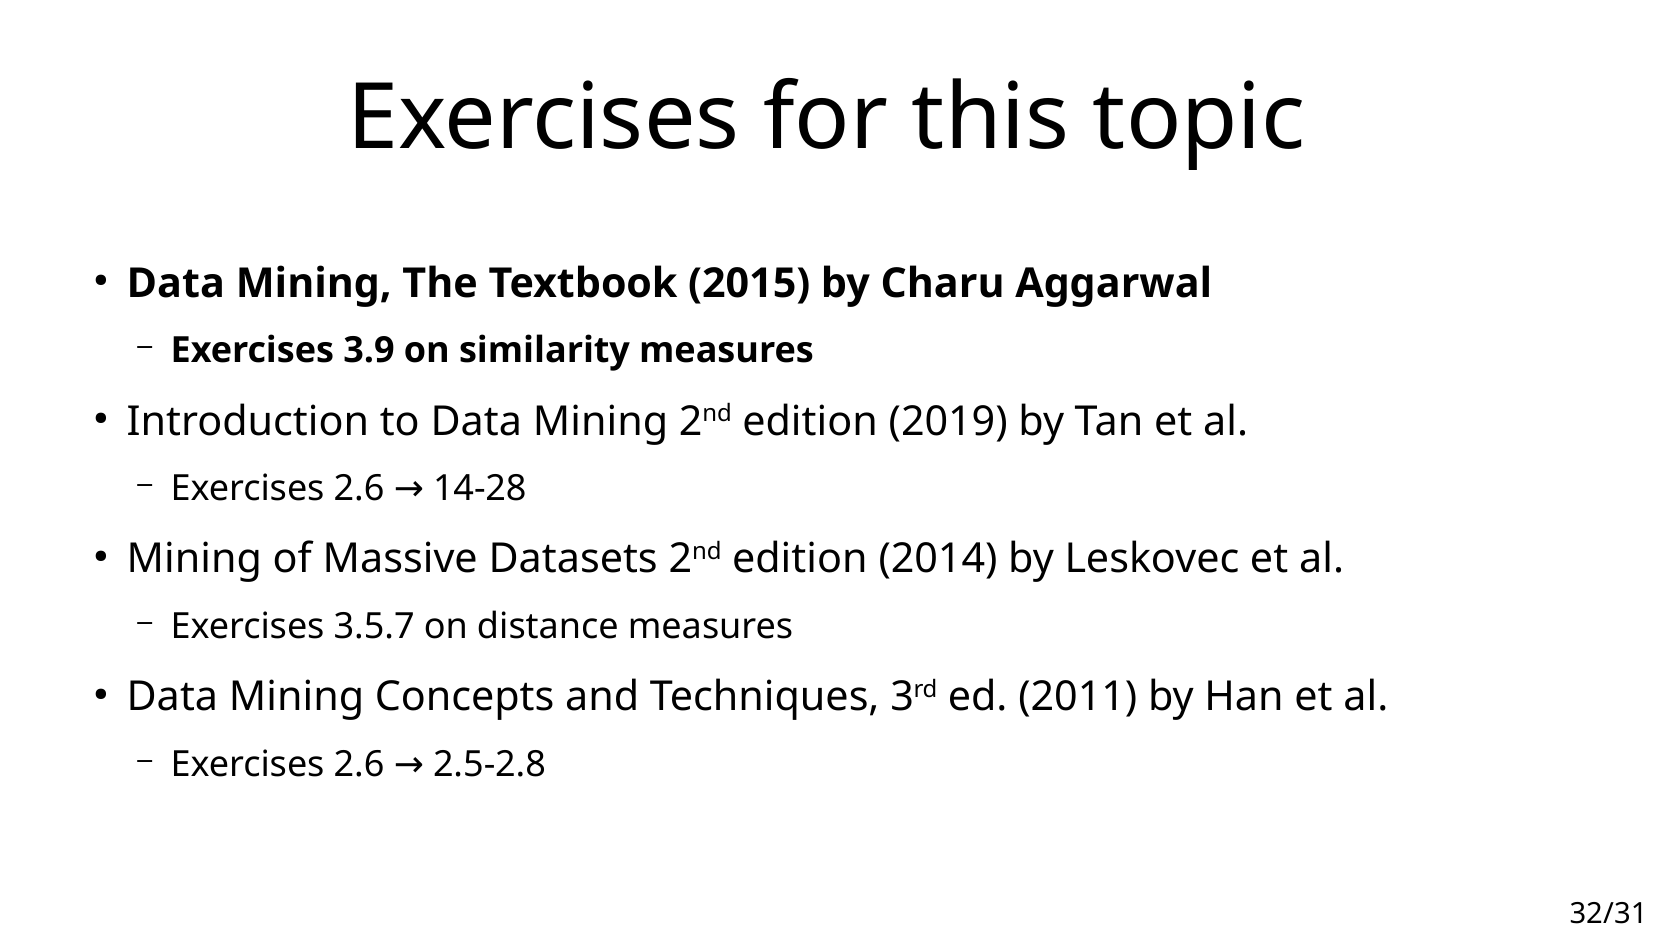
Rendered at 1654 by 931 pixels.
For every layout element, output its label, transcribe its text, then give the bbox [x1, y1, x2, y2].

list Data Mining, The Textbook (2015) by Charu Aggarwal Exercises 3.9 on similarity measures Introduction to Data Mining 2nd edition (2019) by Tan et al. Exercises 2.6 → 14-28 Mining of Massive Datasets 2nd edition (2014) by Leskovec et al. Exercises 3.5.7 on distance measures Data Mining Concepts and Techniques, 3rd ed. (2011) by Han et al. Exercises 2.6 → 2.5-2.8 [82, 253, 1571, 793]
title Exercises for this topic [82, 1, 1571, 226]
